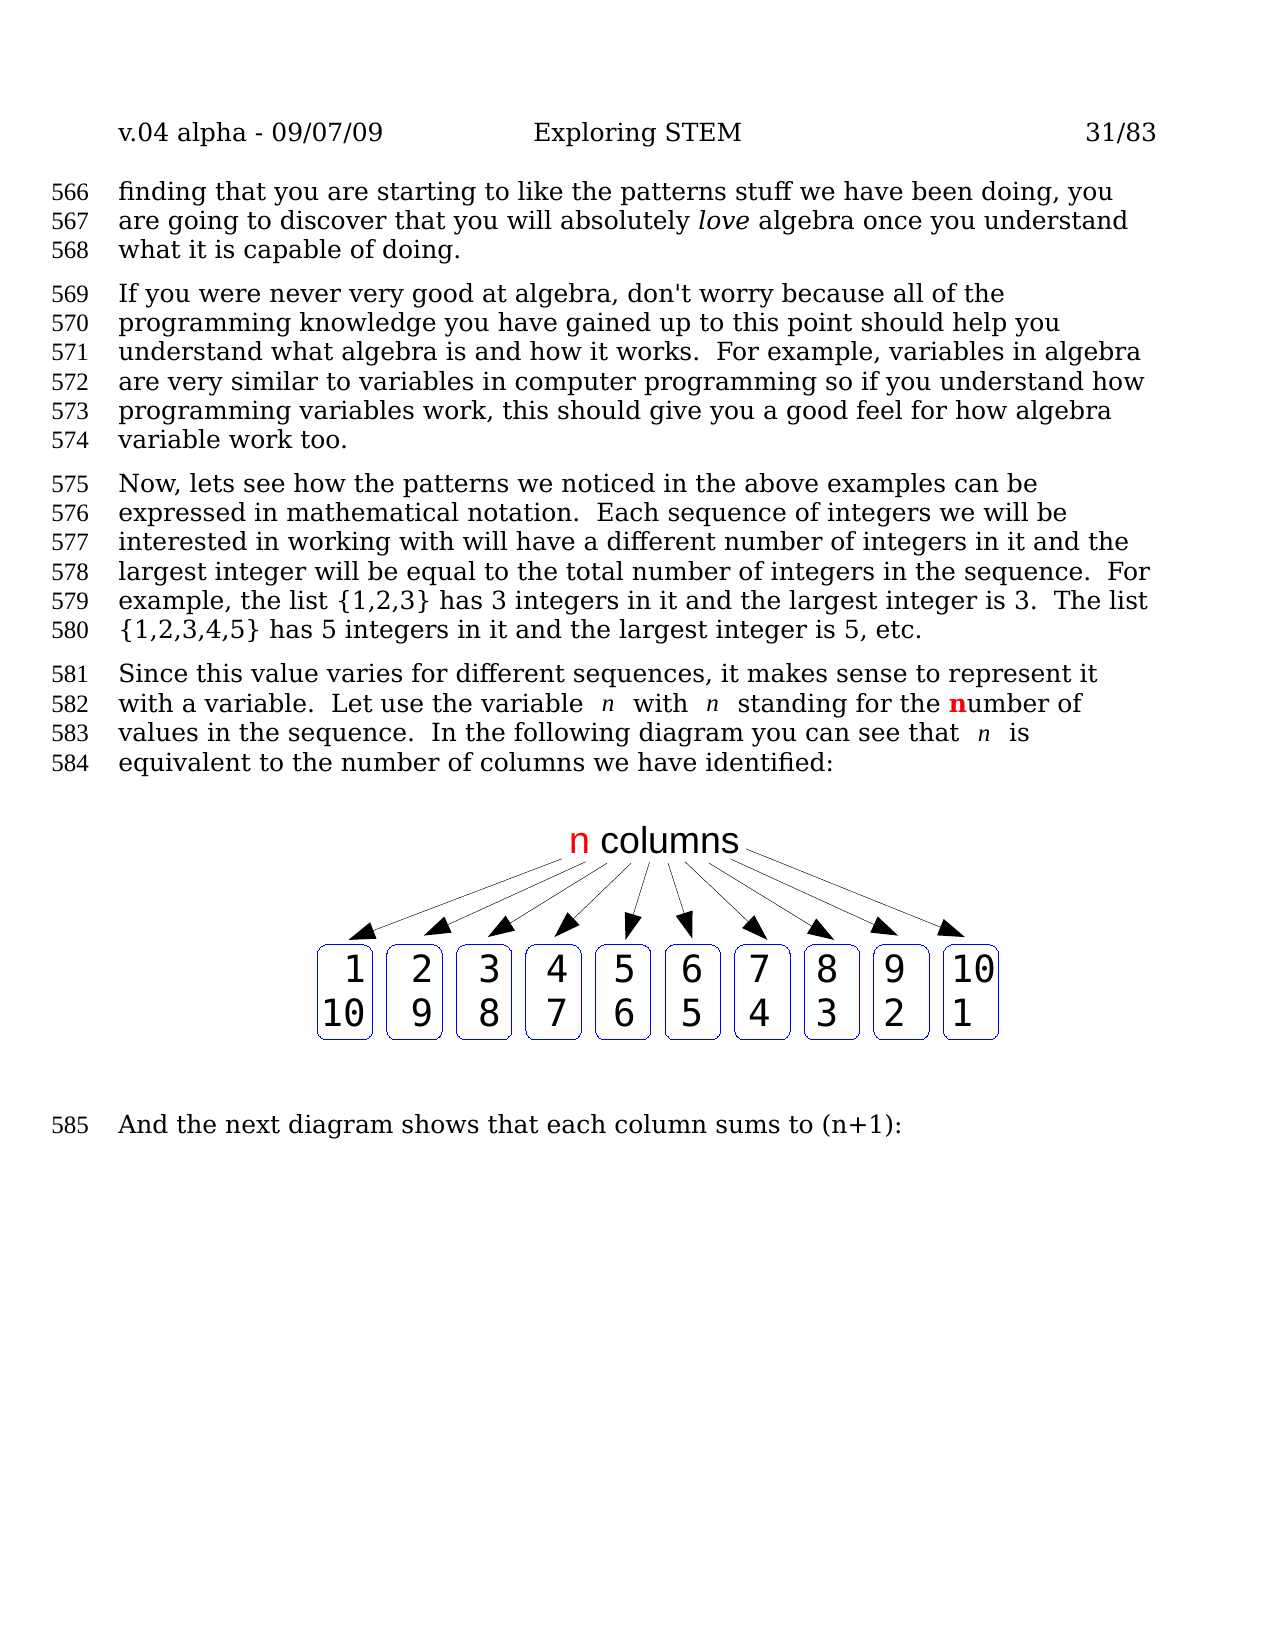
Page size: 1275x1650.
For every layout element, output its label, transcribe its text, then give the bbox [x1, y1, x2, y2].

text Since this value varies for different sequences, it makes sense to represent it with a variable. Let use the variablewithstanding for the number of values in the sequence. In the following diagram you can see thatis equivalent to the number of columns we have identified: [118, 659, 1157, 777]
text If you were never very good at algebra, don't worry because all of the programming knowledge you have gained up to this point should help you understand what algebra is and how it works. For example, variables in algebra are very similar to variables in computer programming so if you understand how programming variables work, this should give you a good feel for how algebra variable work too. [118, 279, 1157, 454]
text And the next diagram shows that each column sums to (n+1): [118, 1111, 1157, 1140]
text Now, lets see how the patterns we noticed in the above examples can be expressed in mathematical notation. Each sequence of integers we will be interested in working with will have a different number of integers in it and the largest integer will be equal to the total number of integers in the sequence. For example, the list {1,2,3} has 3 integers in it and the largest integer is 3. The list {1,2,3,4,5} has 5 integers in it and the largest integer is 5, etc. [118, 469, 1157, 644]
text finding that you are starting to like the patterns stuff we have been doing, you are going to discover that you will absolutely love algebra once you understand what it is capable of doing. [118, 177, 1157, 264]
